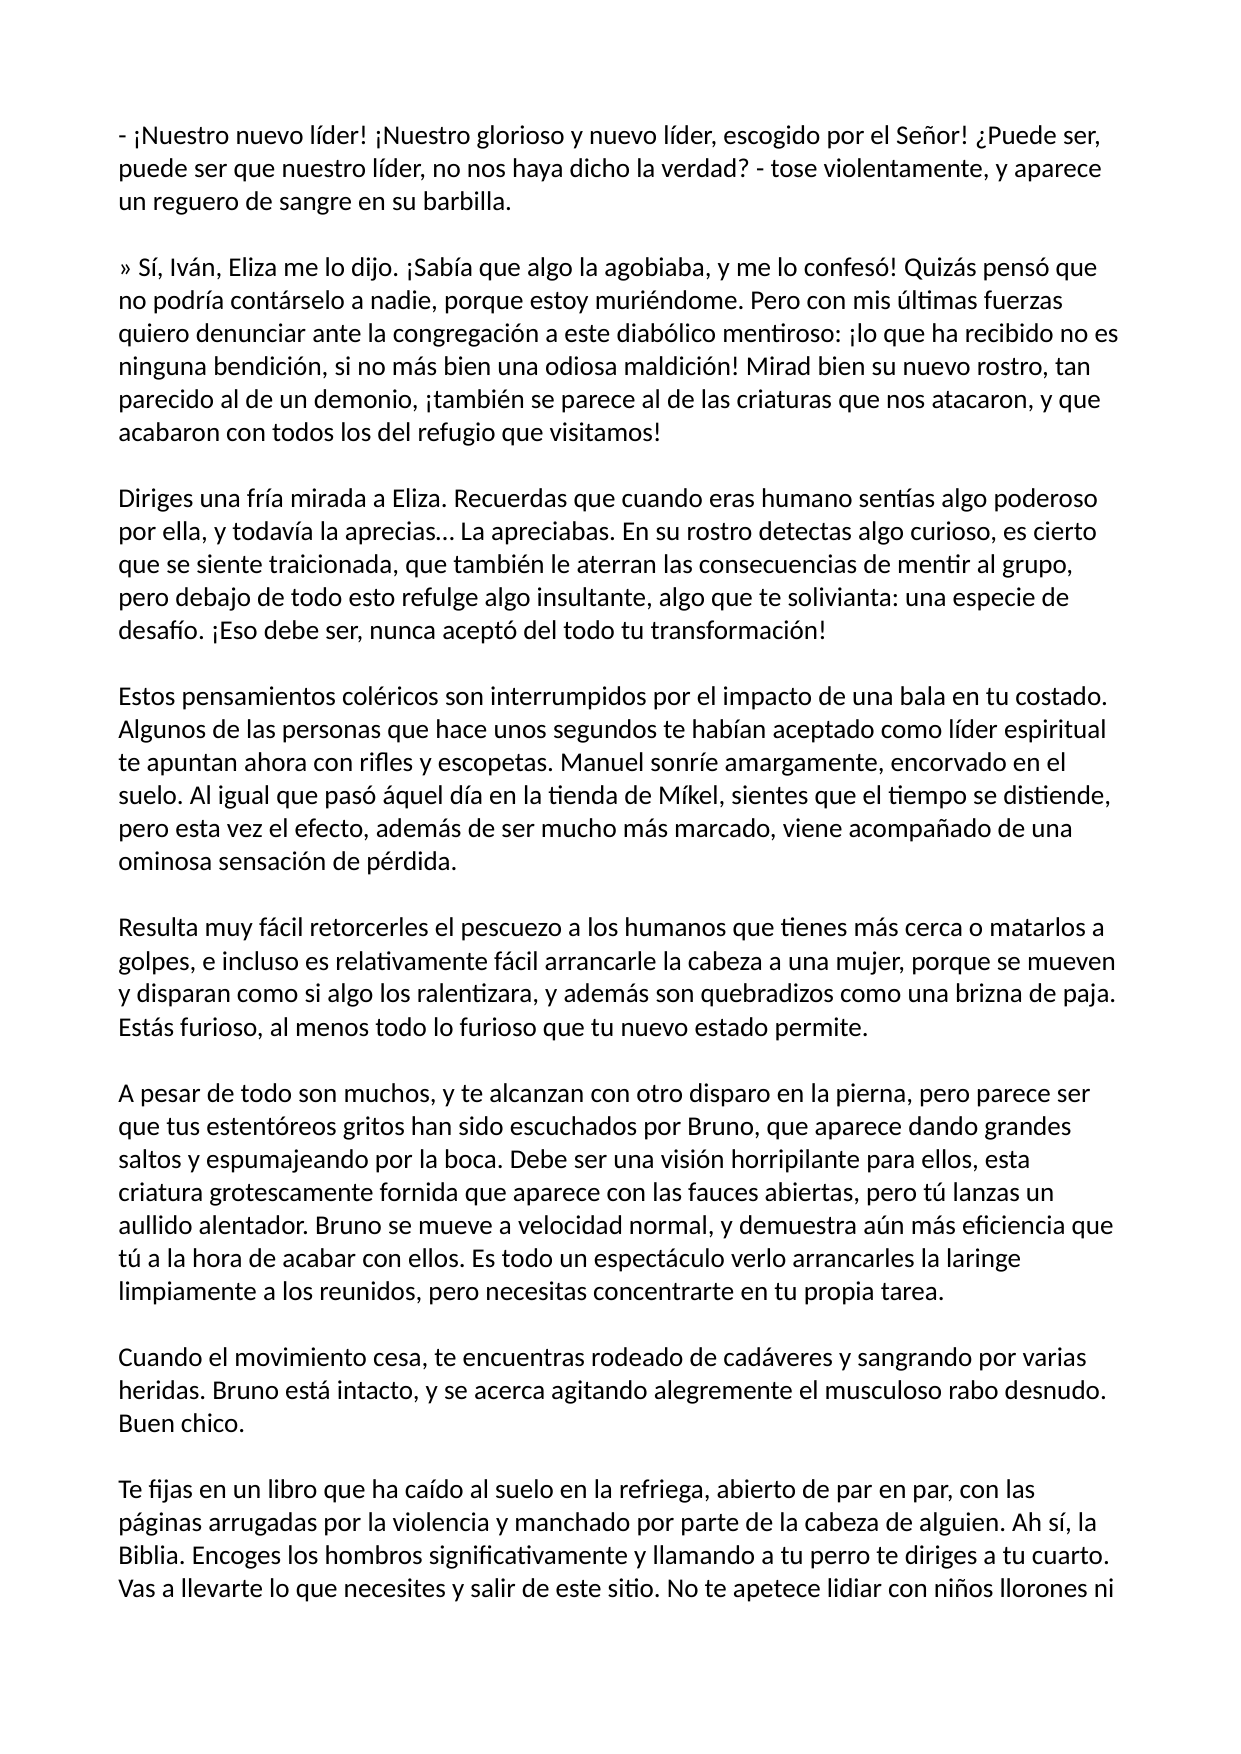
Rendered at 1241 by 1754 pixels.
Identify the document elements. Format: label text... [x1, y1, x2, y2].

text Resulta muy fácil retorcerles el pescuezo a los humanos que tienes más cerca o matarlos a golpes, e incluso es relativamente fácil arrancarle la cabeza a una mujer, porque se mueven y disparan como si algo los ralentizara, y además son quebradizos como una brizna de paja. Estás furioso, al menos todo lo furioso que tu nuevo estado permite. [118, 911, 1122, 1043]
text Diriges una fría mirada a Eliza. Recuerdas que cuando eras humano sentías algo poderoso por ella, y todavía la aprecias… La apreciabas. En su rostro detectas algo curioso, es cierto que se siente traicionada, que también le aterran las consecuencias de mentir al grupo, pero debajo de todo esto refulge algo insultante, algo que te solivianta: una especie de desafío. ¡Eso debe ser, nunca aceptó del todo tu transformación! [118, 481, 1122, 646]
text Cuando el movimiento cesa, te encuentras rodeado de cadáveres y sangrando por varias heridas. Bruno está intacto, y se acerca agitando alegremente el musculoso rabo desnudo. Buen chico. [118, 1340, 1122, 1439]
text - ¡Nuestro nuevo líder! ¡Nuestro glorioso y nuevo líder, escogido por el Señor! ¿Puede ser, puede ser que nuestro líder, no nos haya dicho la verdad? - tose violentamente, y aparece un reguero de sangre en su barbilla. [118, 118, 1122, 217]
text Estos pensamientos coléricos son interrumpidos por el impacto de una bala en tu costado. Algunos de las personas que hace unos segundos te habían aceptado como líder espiritual te apuntan ahora con rifles y escopetas. Manuel sonríe amargamente, encorvado en el suelo. Al igual que pasó áquel día en la tienda de Míkel, sientes que el tiempo se distiende, pero esta vez el efecto, además de ser mucho más marcado, viene acompañado de una ominosa sensación de pérdida. [118, 679, 1122, 878]
text » Sí, Iván, Eliza me lo dijo. ¡Sabía que algo la agobiaba, y me lo confesó! Quizás pensó que no podría contárselo a nadie, porque estoy muriéndome. Pero con mis últimas fuerzas quiero denunciar ante la congregación a este diabólico mentiroso: ¡lo que ha recibido no es ninguna bendición, si no más bien una odiosa maldición! Mirad bien su nuevo rostro, tan parecido al de un demonio, ¡también se parece al de las criaturas que nos atacaron, y que acabaron con todos los del refugio que visitamos! [118, 250, 1122, 448]
text Te fijas en un libro que ha caído al suelo en la refriega, abierto de par en par, con las páginas arrugadas por la violencia y manchado por parte de la cabeza de alguien. Ah sí, la Biblia. Encoges los hombros significativamente y llamando a tu perro te diriges a tu cuarto. Vas a llevarte lo que necesites y salir de este sitio. No te apetece lidiar con niños llorones ni [118, 1472, 1122, 1604]
text A pesar de todo son muchos, y te alcanzan con otro disparo en la pierna, pero parece ser que tus estentóreos gritos han sido escuchados por Bruno, que aparece dando grandes saltos y espumajeando por la boca. Debe ser una visión horripilante para ellos, esta criatura grotescamente fornida que aparece con las fauces abiertas, pero tú lanzas un aullido alentador. Bruno se mueve a velocidad normal, y demuestra aún más eficiencia que tú a la hora de acabar con ellos. Es todo un espectáculo verlo arrancarles la laringe limpiamente a los reunidos, pero necesitas concentrarte en tu propia tarea. [118, 1076, 1122, 1307]
